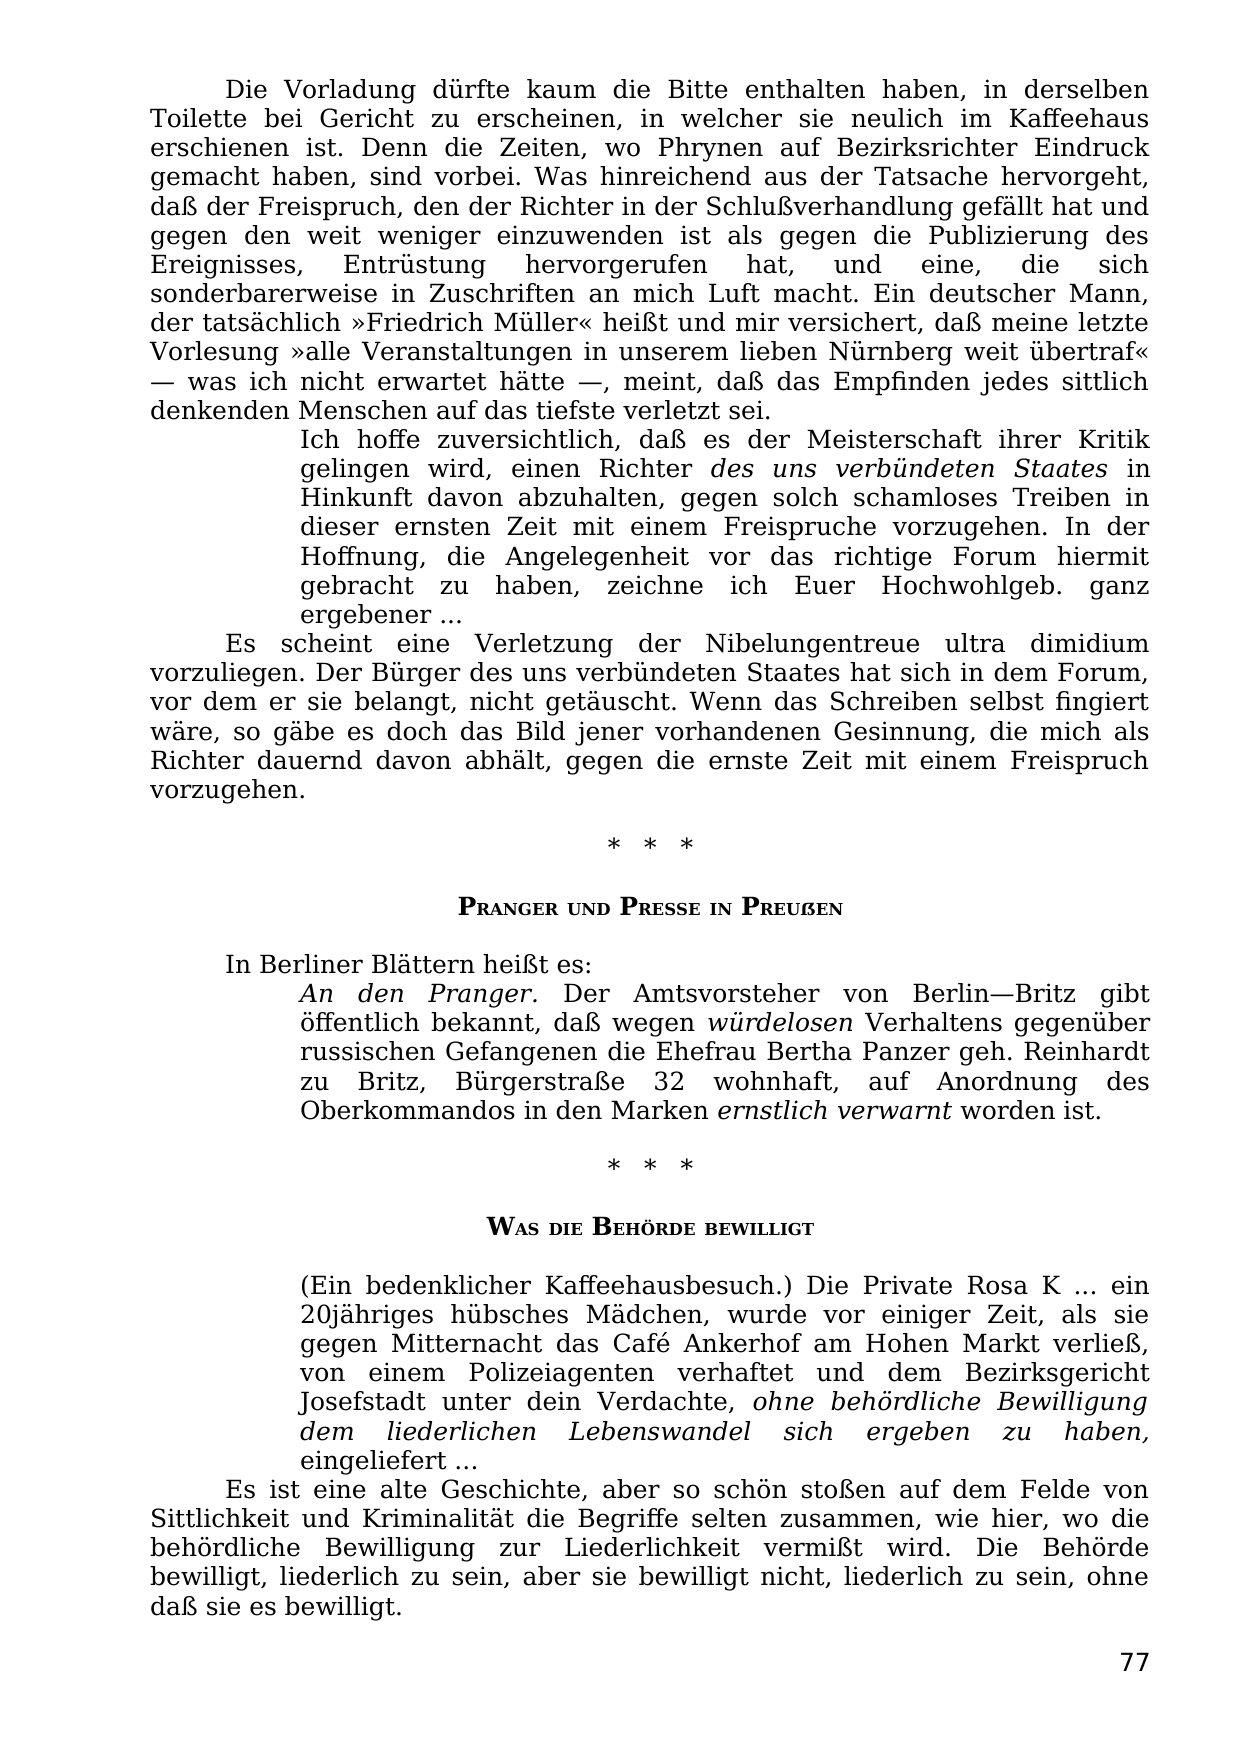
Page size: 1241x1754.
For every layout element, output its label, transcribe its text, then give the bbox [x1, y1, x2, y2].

text An den Pranger. Der Amtsvorsteher von Berlin—Britz gibt öffentlich bekannt, daß wegen würdelosen Verhaltens gegenüber russischen Gefangenen die Ehefrau Bertha Panzer geh. Reinhardt zu Britz, Bürgerstraße 32 wohnhaft, auf Anordnung des Oberkommandos in den Marken ernstlich verwarnt worden ist. [300, 979, 1151, 1125]
text * * * [150, 833, 1151, 862]
text Es scheint eine Verletzung der Nibelungentreue ultra dimidium vorzuliegen. Der Bürger des uns verbündeten Staates hat sich in dem Forum, vor dem er sie belangt, nicht getäuscht. Wenn das Schreiben selbst fingiert wäre, so gäbe es doch das Bild jener vorhandenen Gesinnung, die mich als Richter dauernd davon abhält, gegen die ernste Zeit mit einem Freispruch vorzugehen. [150, 629, 1151, 804]
text Pranger und Presse in Preußen [150, 862, 1151, 921]
text Die Vorladung dürfte kaum die Bitte enthalten haben, in derselben Toilette bei Gericht zu erscheinen, in welcher sie neulich im Kaffeehaus erschienen ist. Denn die Zeiten, wo Phrynen auf Bezirksrichter Eindruck gemacht haben, sind vorbei. Was hinreichend aus der Tatsache hervorgeht, daß der Freispruch, den der Richter in der Schlußverhandlung gefällt hat und gegen den weit weniger einzuwenden ist als gegen die Publizierung des Ereignisses, Entrüstung hervorgerufen hat, und eine, die sich sonderbarerweise in Zuschriften an mich Luft macht. Ein deutscher Mann, der tatsächlich »Friedrich Müller« heißt und mir versichert, daß meine letzte Vorlesung »alle Veranstaltungen in unserem lieben Nürnberg weit übertraf« — was ich nicht erwartet hätte —, meint, daß das Empfinden jedes sittlich denkenden Menschen auf das tiefste verletzt sei. [150, 75, 1151, 425]
text In Berliner Blättern heißt es: [150, 950, 1151, 979]
text Ich hoffe zuversichtlich, daß es der Meisterschaft ihrer Kritik gelingen wird, einen Richter des uns verbündeten Staates in Hinkunft davon abzuhalten, gegen solch schamloses Treiben in dieser ernsten Zeit mit einem Freispruche vorzugehen. In der Hoffnung, die Angelegenheit vor das richtige Forum hiermit gebracht zu haben, zeichne ich Euer Hochwohlgeb. ganz ergebener ... [300, 425, 1151, 629]
text (Ein bedenklicher Kaffeehausbesuch.) Die Private Rosa K ... ein 20jähriges hübsches Mädchen, wurde vor einiger Zeit, als sie gegen Mitternacht das Café Ankerhof am Hohen Markt verließ, von einem Polizeiagenten verhaftet und dem Bezirksgericht Josefstadt unter dein Verdachte, ohne behördliche Bewilligung dem liederlichen Lebenswandel sich ergeben zu haben, eingeliefert ... [300, 1271, 1151, 1475]
text * * * [150, 1154, 1151, 1183]
text Es ist eine alte Geschichte, aber so schön stoßen auf dem Felde von Sittlichkeit und Kriminalität die Begriffe selten zusammen, wie hier, wo die behördliche Bewilligung zur Liederlichkeit vermißt wird. Die Behörde bewilligt, liederlich zu sein, aber sie bewilligt nicht, liederlich zu sein, ohne daß sie es bewilligt. [150, 1475, 1151, 1621]
text Was die Behörde bewilligt [150, 1183, 1151, 1242]
